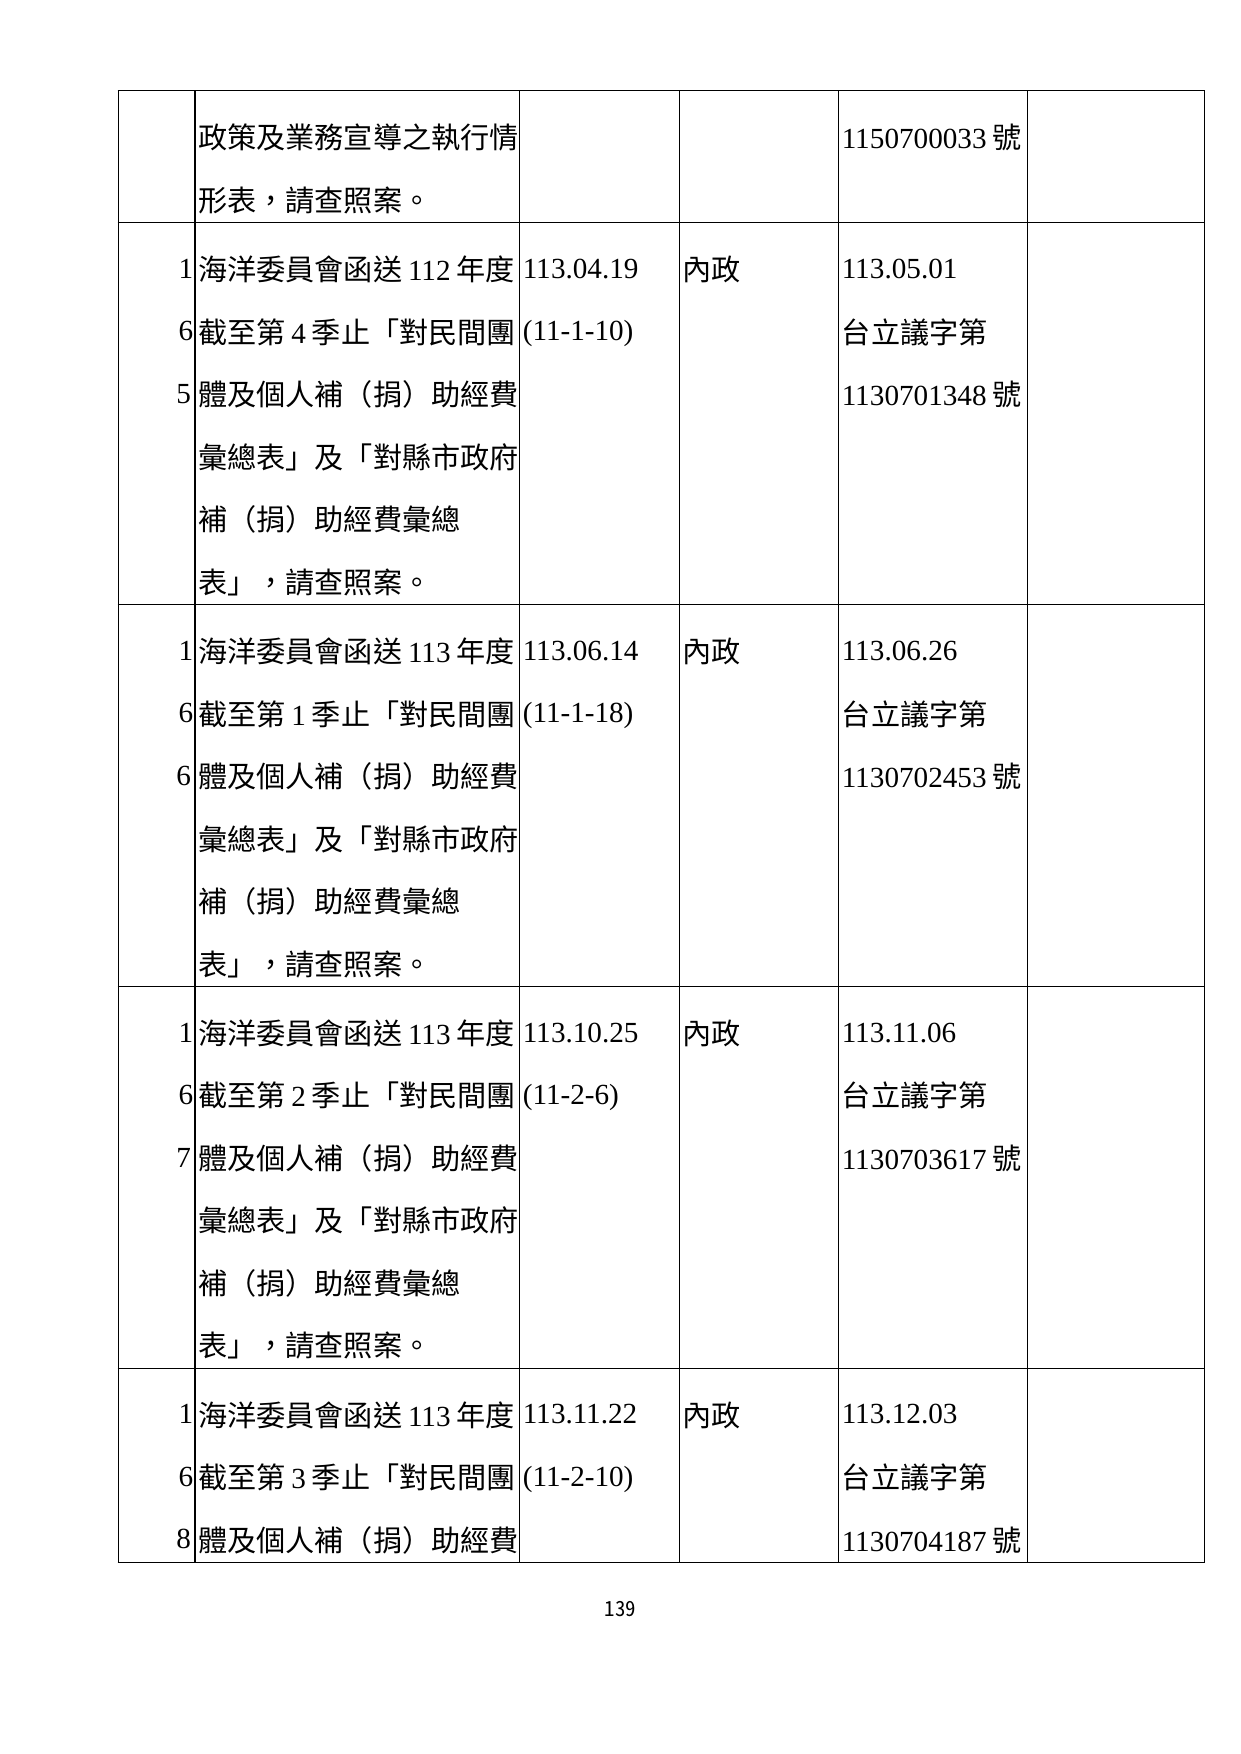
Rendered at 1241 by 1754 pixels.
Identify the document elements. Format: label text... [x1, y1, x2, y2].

table_cell [119, 1369, 194, 1562]
table_cell [1028, 605, 1204, 986]
table_cell 政策及業務宣導之執行情形表，請查照案。 [196, 91, 519, 222]
table_cell 113.11.06 台立議字第1130703617號 [839, 987, 1027, 1368]
table_cell 海洋委員會函送113年度截至第2季止「對民間團體及個人補（捐）助經費彙總表」及「對縣市政府補（捐）助經費彙總表」，請查照案。 [196, 987, 519, 1368]
table_cell 113.04.19 (11-1-10) [520, 223, 679, 604]
table_cell [680, 91, 838, 222]
table_cell 113.05.01 台立議字第1130701348號 [839, 223, 1027, 604]
table_cell [520, 91, 679, 222]
table_cell [119, 91, 194, 222]
table_cell [119, 223, 194, 604]
table_cell 113.06.26 台立議字第1130702453號 [839, 605, 1027, 986]
table_cell [1028, 987, 1204, 1368]
table_cell [119, 605, 194, 986]
table_cell [119, 987, 194, 1368]
table_cell 海洋委員會函送113年度截至第1季止「對民間團體及個人補（捐）助經費彙總表」及「對縣市政府補（捐）助經費彙總表」，請查照案。 [196, 605, 519, 986]
table_cell 113.10.25 (11-2-6) [520, 987, 679, 1368]
table_cell 內政 [680, 605, 838, 986]
table_cell 113.12.03 台立議字第1130704187號 [839, 1369, 1027, 1562]
table_cell 113.11.22 (11-2-10) [520, 1369, 679, 1562]
table_cell [1028, 223, 1204, 604]
table_cell [1028, 1369, 1204, 1562]
table_cell 海洋委員會函送113年度截至第3季止「對民間團體及個人補（捐）助經費 [196, 1369, 519, 1562]
table_cell 內政 [680, 1369, 838, 1562]
table_cell 內政 [680, 223, 838, 604]
table_cell 內政 [680, 987, 838, 1368]
table_cell [1028, 91, 1204, 222]
table_cell 113.06.14 (11-1-18) [520, 605, 679, 986]
table_cell 海洋委員會函送112年度截至第4季止「對民間團體及個人補（捐）助經費彙總表」及「對縣市政府補（捐）助經費彙總表」，請查照案。 [196, 223, 519, 604]
table_cell 1150700033號 [839, 91, 1027, 222]
